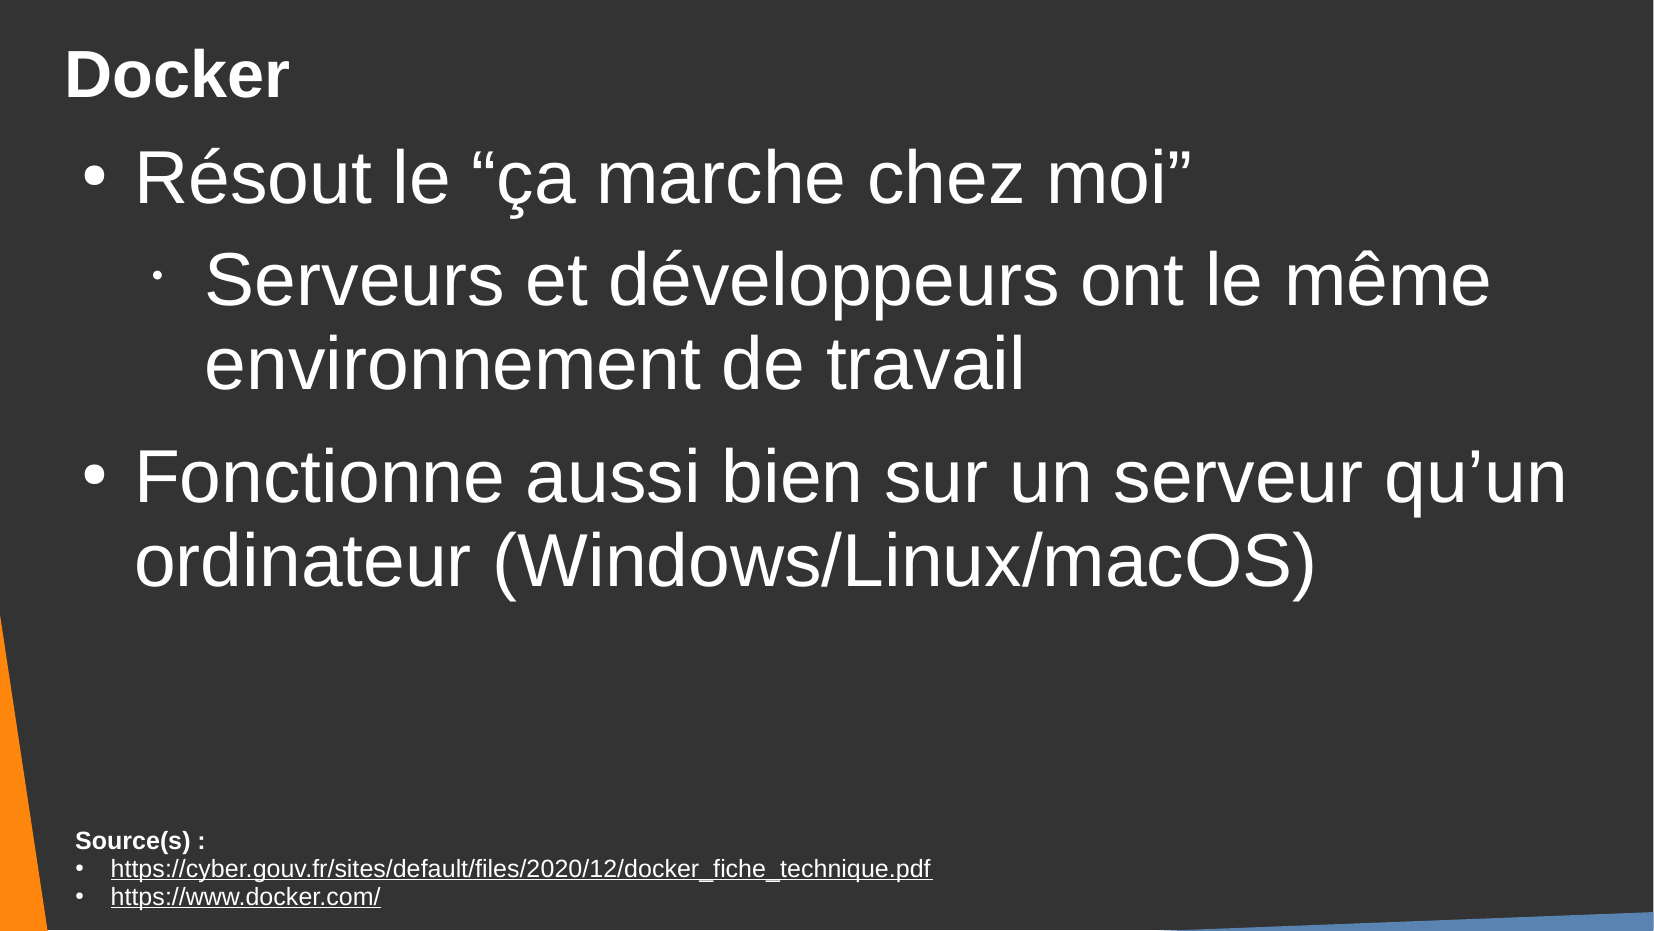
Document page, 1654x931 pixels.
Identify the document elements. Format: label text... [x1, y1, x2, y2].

text_box [1157, 912, 1654, 931]
list Résout le “ça marche chez moi” Serveurs et développeurs ont le même environnement de travail Fonctionne aussi bien sur un serveur qu’un ordinateur (Windows/Linux/macOS) [63, 135, 1607, 792]
text_box Source(s) : https://cyber.gouv.fr/sites/default/files/2020/12/docker_fiche_technique.pdf https://www.docker.com/ [60, 809, 1546, 919]
title Docker [64, 37, 1105, 119]
text_box [0, 614, 48, 931]
